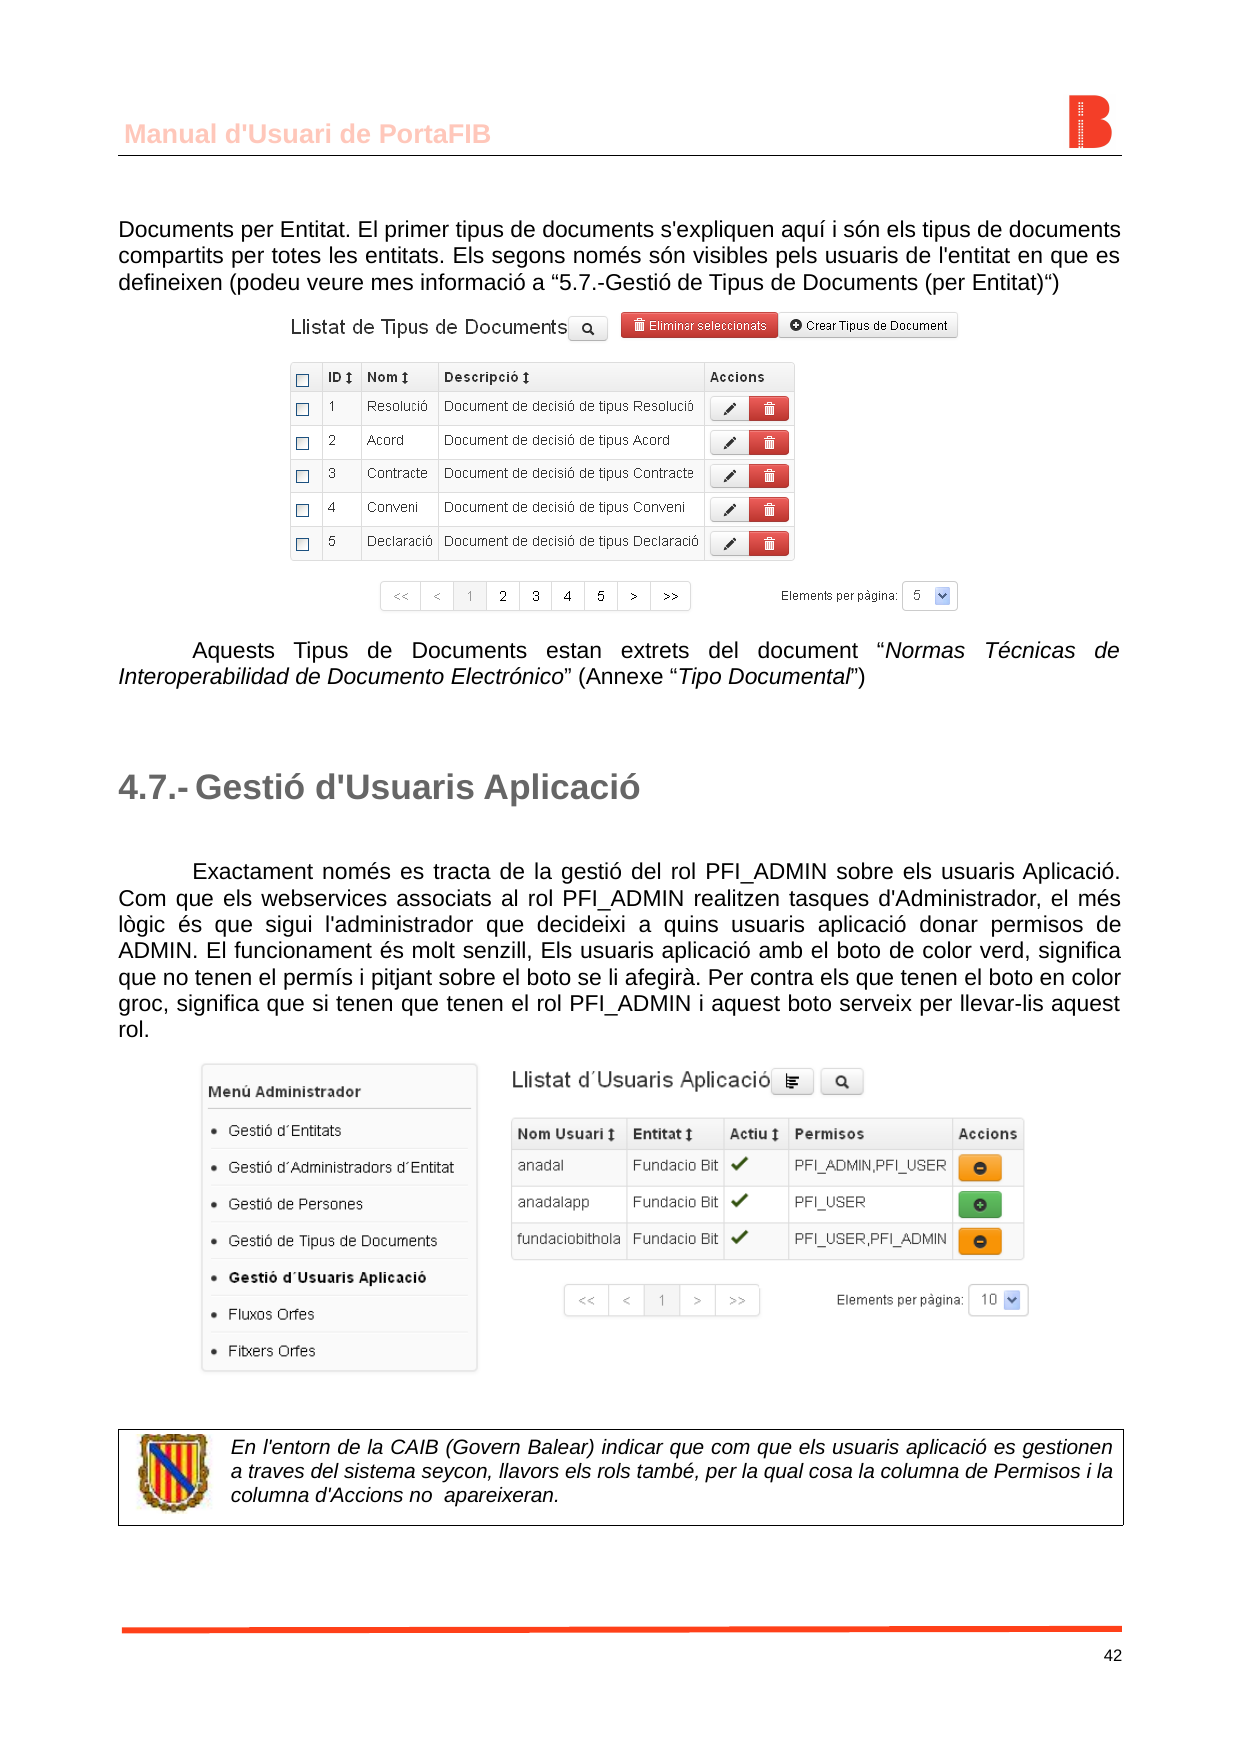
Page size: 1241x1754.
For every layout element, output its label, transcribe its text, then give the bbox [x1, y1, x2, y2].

text Exactament només es tracta de la gestió del rol PFI_ADMIN sobre els usuaris Aplicació. Com que els webservices associats al rol PFI_ADMIN realitzen tasques d'Administrador, el més lògic és que sigui l'administrador que decideixi a quins usuaris aplicació donar permisos de ADMIN. El funcionament és molt senzill, Els usuaris aplicació amb el boto de color verd, significa que no tenen el permís i pitjant sobre el boto se li afegirà. Per contra els que tenen el boto en color groc, significa que si tenen que tenen el rol PFI_ADMIN i aquest boto serveix per llevar-lis aquest rol. [118, 858, 1122, 1043]
text Documents per Entitat. El primer tipus de documents s'expliquen aquí i són els tipus de documents compartits per totes les entitats. Els segons només són visibles pels usuaris de l'entitat en que es defineixen (podeu veure mes informació a “5.7.-Gestió de Tipus de Documents (per Entitat)“) [118, 216, 1122, 295]
picture [195, 1055, 1046, 1378]
table_header En l'entorn de la CAIB (Govern Balear) indicar que com que els usuaris aplicació es gestionen a traves del sistema seycon, llavors els rols també, per la qual cosa la columna de Permisos i la columna d'Accions no apareixeran. [225, 1430, 1123, 1524]
table_header [119, 1430, 225, 1524]
picture [134, 1434, 214, 1514]
text Aquests Tipus de Documents estan extrets del document “Normas Técnicas de Interoperabilidad de Documento Electrónico” (Annexe “Tipo Documental”) [118, 637, 1122, 690]
subtitle Gestió d'Usuaris Aplicació [118, 766, 1122, 807]
picture [1063, 94, 1117, 150]
picture [275, 307, 965, 625]
